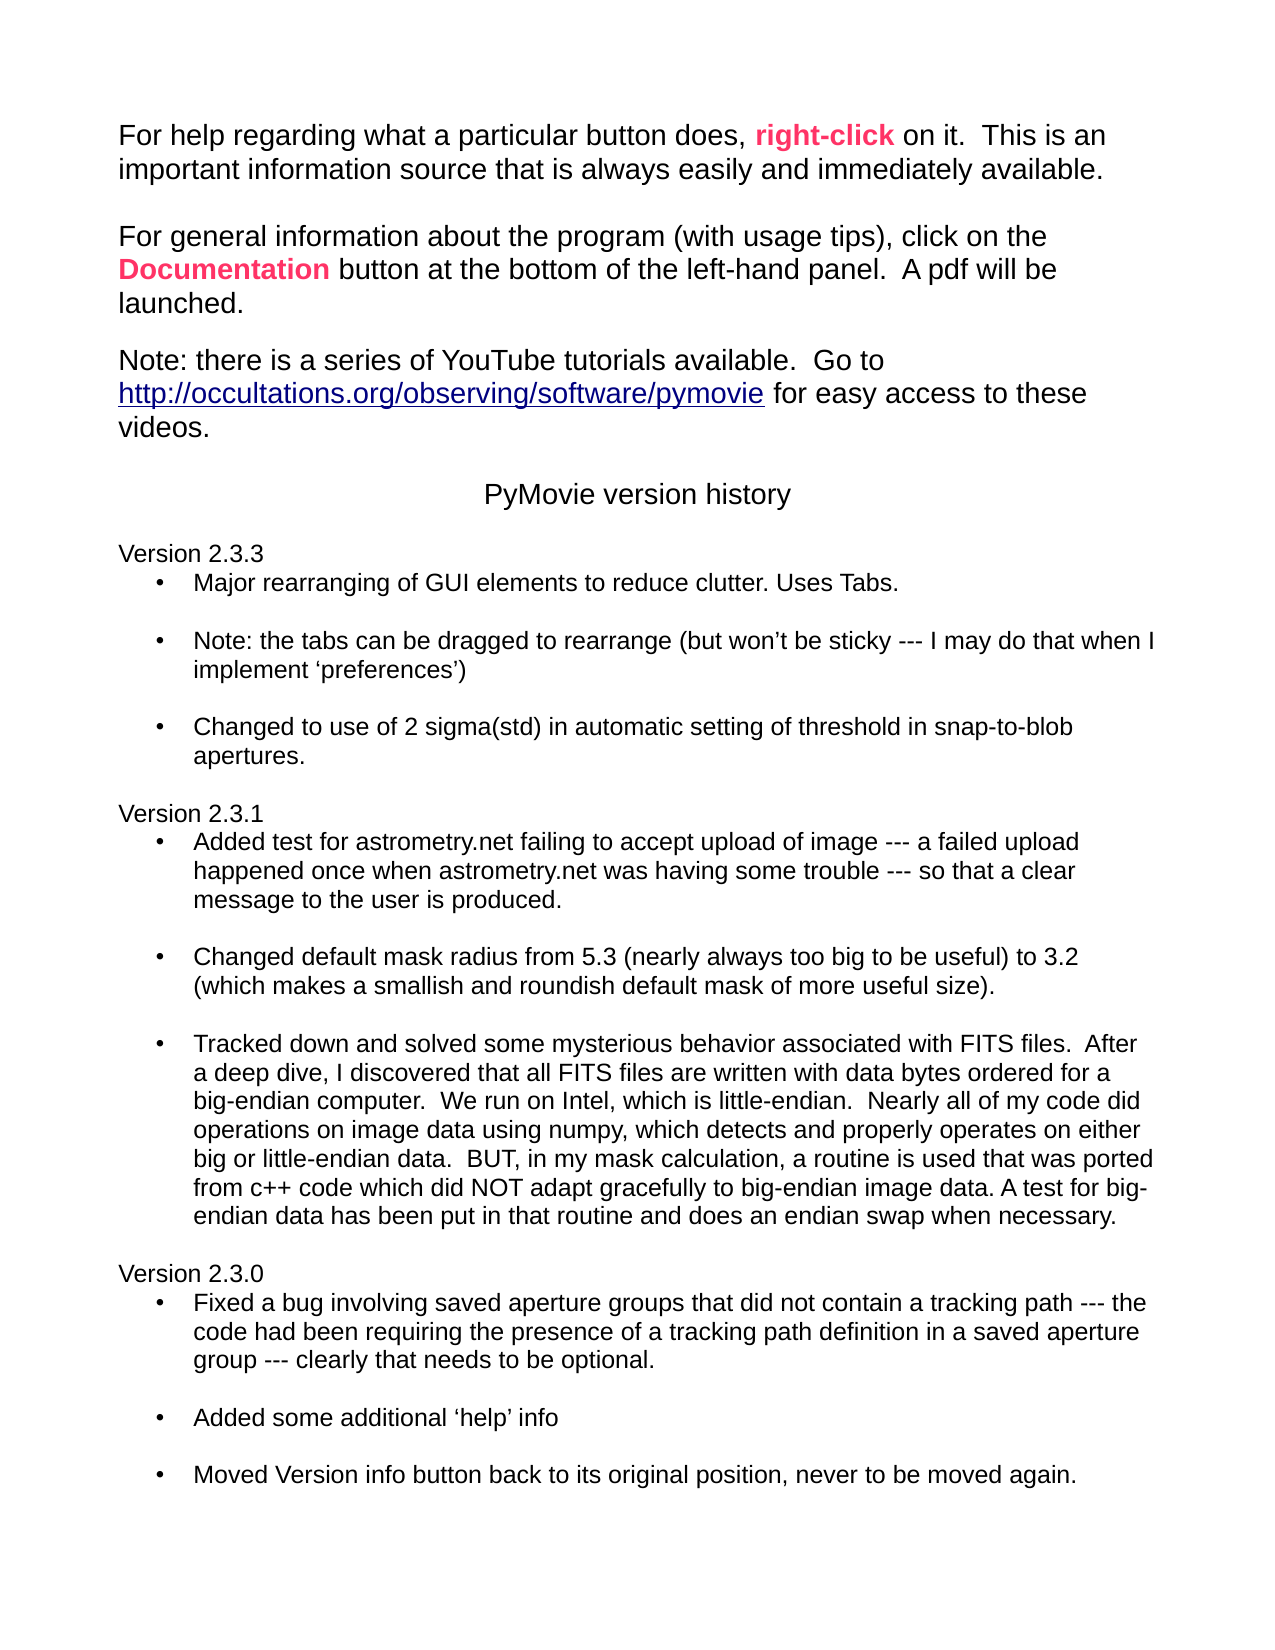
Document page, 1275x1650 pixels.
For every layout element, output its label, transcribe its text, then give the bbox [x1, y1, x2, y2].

text Version 2.3.1 [118, 798, 1157, 827]
list Changed to use of 2 sigma(std) in automatic setting of threshold in snap-to-blob apertures. [156, 712, 1157, 798]
text Note: there is a series of YouTube tutorials available. Go to http://occultations.org/observing/software/pymovie for easy access to these videos. [118, 343, 1157, 444]
text For general information about the program (with usage tips), click on the Documentation button at the bottom of the left-hand panel. A pdf will be launched. [118, 219, 1157, 319]
text Version 2.3.3 [118, 539, 1157, 568]
text For help regarding what a particular button does, right-click on it. This is an important information source that is always easily and immediately available. [118, 118, 1157, 185]
list Fixed a bug involving saved aperture groups that did not contain a tracking path --- the code had been requiring the presence of a tracking path definition in a saved aperture group --- clearly that needs to be optional. [156, 1288, 1157, 1403]
list Moved Version info button back to its original position, never to be moved again. [156, 1460, 1157, 1518]
list Note: the tabs can be dragged to rearrange (but won’t be sticky --- I may do that when I implement ‘preferences’) [156, 626, 1157, 712]
list Added test for astrometry.net failing to accept upload of image --- a failed upload happened once when astrometry.net was having some trouble --- so that a clear message to the user is produced. [156, 827, 1157, 942]
list Tracked down and solved some mysterious behavior associated with FITS files. After a deep dive, I discovered that all FITS files are written with data bytes ordered for a big-endian computer. We run on Intel, which is little-endian. Nearly all of my code did operations on image data using numpy, which detects and properly operates on either big or little-endian data. BUT, in my mask calculation, a routine is used that was ported from c++ code which did NOT adapt gracefully to big-endian image data. A test for big-endian data has been put in that routine and does an endian swap when necessary. [156, 1029, 1157, 1259]
text PyMovie version history [118, 477, 1157, 511]
text Version 2.3.0 [118, 1259, 1157, 1288]
list Major rearranging of GUI elements to reduce clutter. Uses Tabs. [156, 568, 1157, 626]
list Added some additional ‘help’ info [156, 1403, 1157, 1460]
list Changed default mask radius from 5.3 (nearly always too big to be useful) to 3.2 (which makes a smallish and roundish default mask of more useful size). [156, 942, 1157, 1029]
